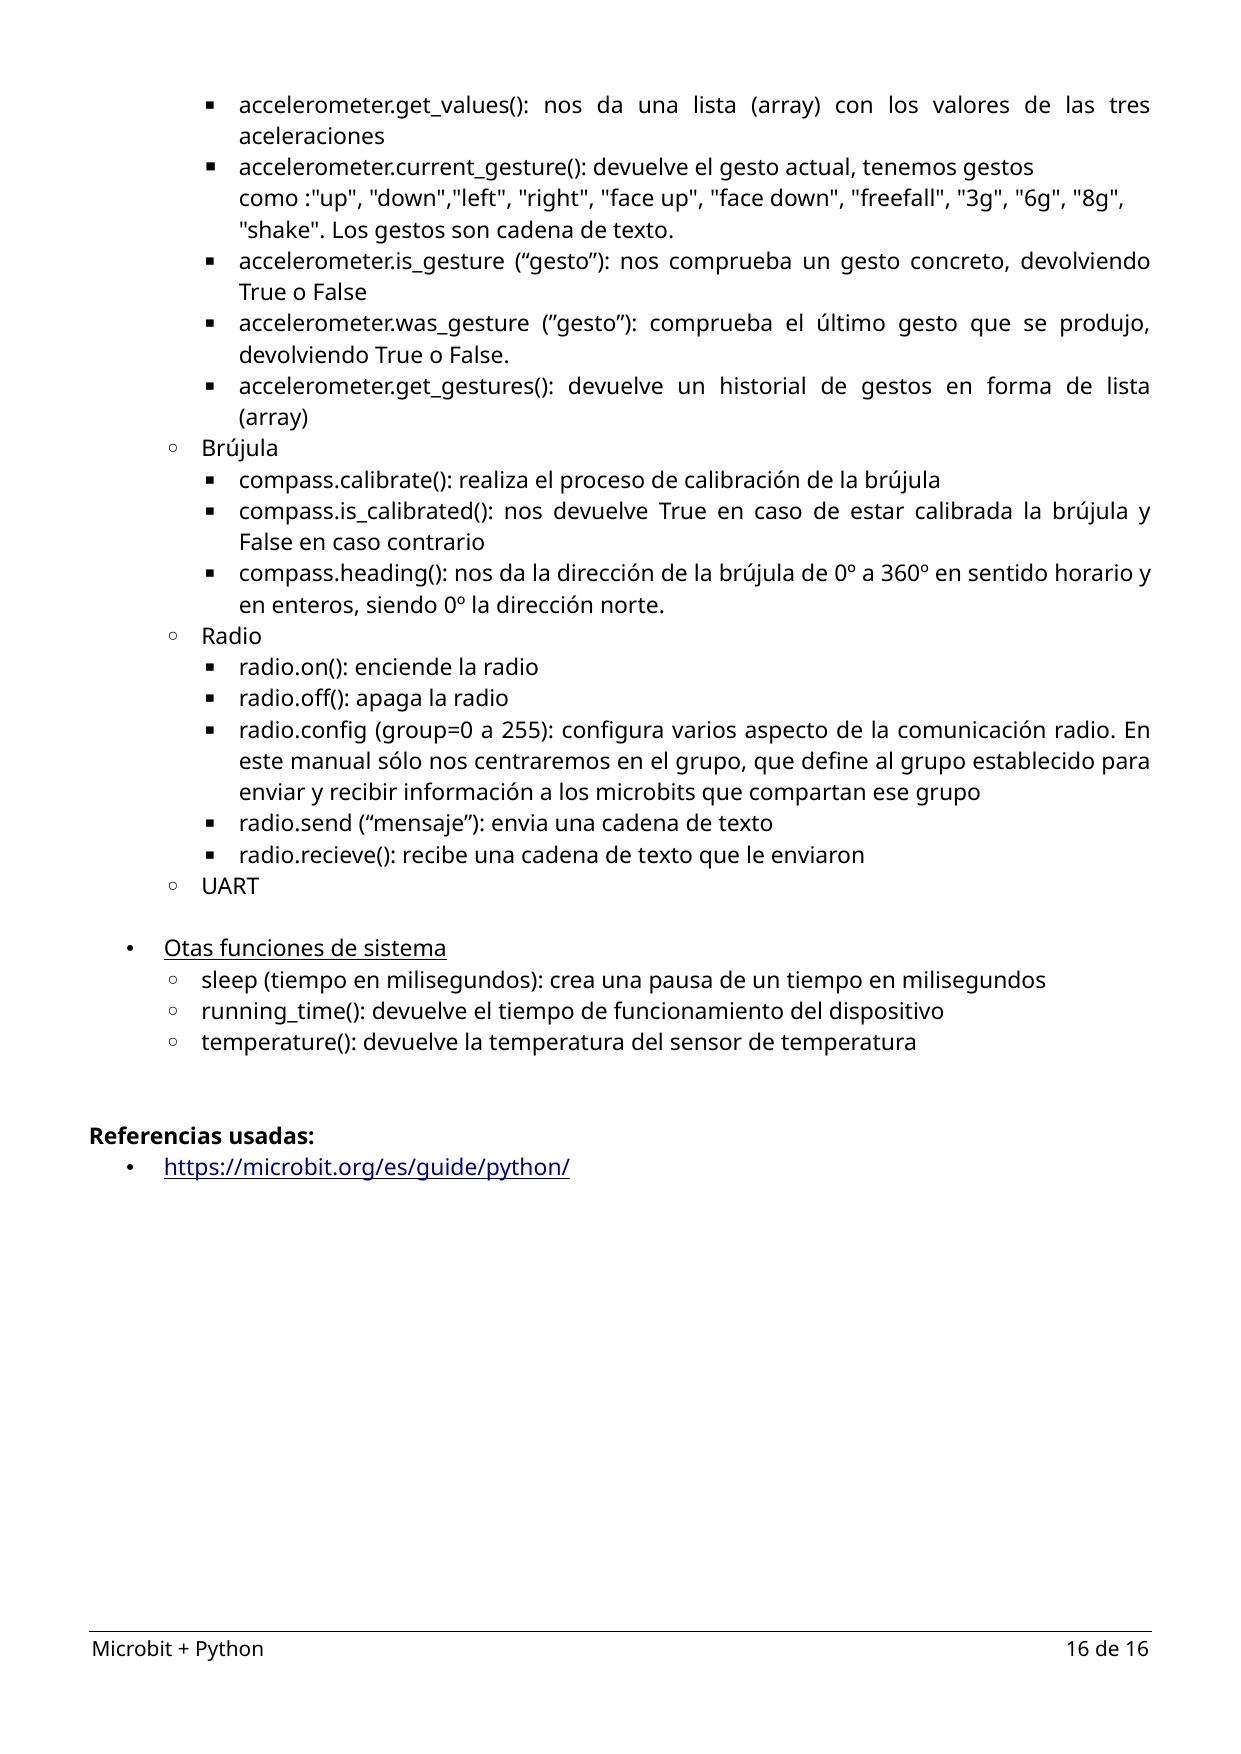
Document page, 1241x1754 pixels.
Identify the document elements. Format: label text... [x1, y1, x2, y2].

text Referencias usadas: [88, 1120, 1152, 1151]
list compass.is_calibrated(): nos devuelve True en caso de estar calibrada la brújula y False en caso contrario [201, 495, 1152, 557]
list sleep (tiempo en milisegundos): crea una pausa de un tiempo en milisegundos [163, 963, 1152, 995]
list radio.recieve(): recibe una cadena de texto que le enviaron [201, 838, 1152, 870]
list radio.config (group=0 a 255): configura varios aspecto de la comunicación radio. En este manual sólo nos centraremos en el grupo, que define al grupo establecido para enviar y recibir información a los microbits que compartan ese grupo [201, 713, 1152, 807]
list Brújula [163, 432, 1152, 463]
list compass.heading(): nos da la dirección de la brújula de 0º a 360º en sentido horario y en enteros, siendo 0º la dirección norte. [201, 557, 1152, 620]
list radio.off(): apaga la radio [201, 682, 1152, 713]
list accelerometer.is_gesture (“gesto”): nos comprueba un gesto concreto, devolviendo True o False [201, 245, 1152, 307]
list temperature(): devuelve la temperatura del sensor de temperatura [163, 1026, 1152, 1057]
list accelerometer.get_gestures(): devuelve un historial de gestos en forma de lista (array) [201, 370, 1152, 432]
list accelerometer.current_gesture(): devuelve el gesto actual, tenemos gestos como :"up", "down","left", "right", "face up", "face down", "freefall", "3g", "6g", "8g", "shake". Los gestos son cadena de texto. [201, 151, 1152, 245]
list radio.on(): enciende la radio [201, 651, 1152, 682]
list accelerometer.get_values(): nos da una lista (array) con los valores de las tres aceleraciones [201, 88, 1152, 151]
list radio.send (“mensaje”): envia una cadena de texto [201, 807, 1152, 838]
list running_time(): devuelve el tiempo de funcionamiento del dispositivo [163, 995, 1152, 1026]
list Radio [163, 620, 1152, 651]
list accelerometer.was_gesture (”gesto”): comprueba el último gesto que se produjo, devolviendo True o False. [201, 307, 1152, 370]
list Otas funciones de sistema [126, 932, 1152, 963]
list compass.calibrate(): realiza el proceso de calibración de la brújula [201, 463, 1152, 495]
list UART [163, 870, 1152, 901]
list https://microbit.org/es/guide/python/ [126, 1151, 1152, 1182]
